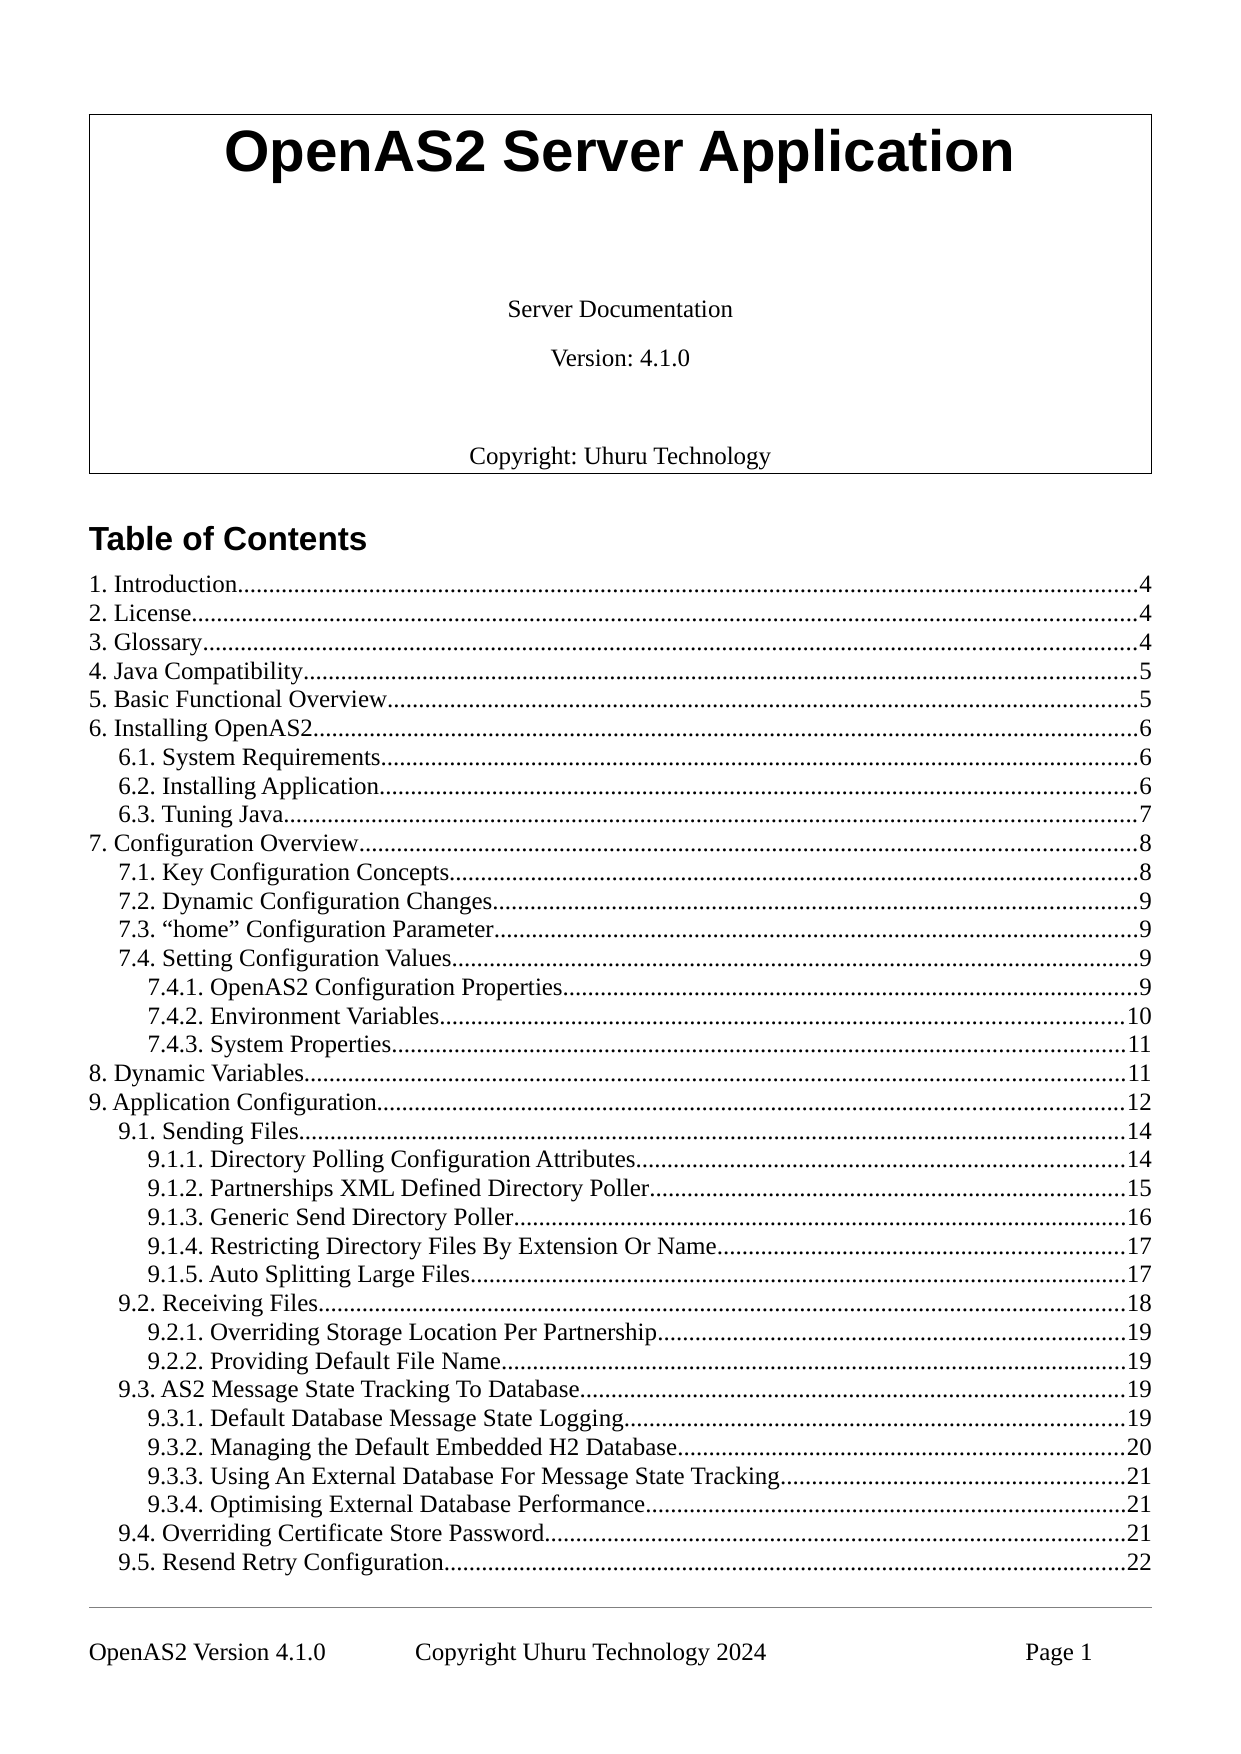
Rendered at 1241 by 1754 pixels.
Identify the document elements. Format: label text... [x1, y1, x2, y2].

text 7.3. “home” Configuration Parameter 9 [118, 914, 1152, 943]
text 9.2. Receiving Files 18 [118, 1288, 1152, 1317]
text 9.3.4. Optimising External Database Performance 21 [147, 1489, 1152, 1518]
text 1. Introduction 4 [88, 569, 1152, 598]
text 6.1. System Requirements 6 [118, 742, 1152, 771]
text 9.1.3. Generic Send Directory Poller 16 [147, 1202, 1152, 1231]
text 9.1.4. Restricting Directory Files By Extension Or Name 17 [147, 1231, 1152, 1259]
text 2. License 4 [88, 598, 1152, 627]
text 8. Dynamic Variables 11 [88, 1058, 1152, 1087]
text 6.3. Tuning Java 7 [118, 799, 1152, 828]
text 9.2.1. Overriding Storage Location Per Partnership 19 [147, 1317, 1152, 1346]
text Copyright: Uhuru Technology [90, 438, 1151, 473]
text 9.1.2. Partnerships XML Defined Directory Poller 15 [147, 1173, 1152, 1202]
text 9.5. Resend Retry Configuration 22 [118, 1547, 1152, 1576]
subtitle Table of Contents [88, 518, 1152, 557]
text 7.4.2. Environment Variables 10 [147, 1001, 1152, 1029]
text 9.1. Sending Files 14 [118, 1116, 1152, 1144]
text 9.3.2. Managing the Default Embedded H2 Database 20 [147, 1432, 1152, 1461]
text 9.1.5. Auto Splitting Large Files 17 [147, 1259, 1152, 1288]
text Version: 4.1.0 [90, 340, 1151, 372]
text 9.3.1. Default Database Message State Logging 19 [147, 1403, 1152, 1432]
text 9.4. Overriding Certificate Store Password 21 [118, 1518, 1152, 1547]
text 9.3.3. Using An External Database For Message State Tracking 21 [147, 1461, 1152, 1489]
text 9. Application Configuration 12 [88, 1087, 1152, 1116]
text 9.1.1. Directory Polling Configuration Attributes 14 [147, 1144, 1152, 1173]
text 7.2. Dynamic Configuration Changes 9 [118, 886, 1152, 914]
text 4. Java Compatibility 5 [88, 656, 1152, 684]
text 7.1. Key Configuration Concepts 8 [118, 857, 1152, 886]
text 7.4.3. System Properties 11 [147, 1029, 1152, 1058]
text 5. Basic Functional Overview 5 [88, 684, 1152, 713]
title OpenAS2 Server Application [90, 115, 1151, 184]
text 7.4.1. OpenAS2 Configuration Properties 9 [147, 972, 1152, 1001]
text 9.3. AS2 Message State Tracking To Database 19 [118, 1374, 1152, 1403]
text 6.2. Installing Application 6 [118, 771, 1152, 799]
text 3. Glossary 4 [88, 627, 1152, 656]
text 9.2.2. Providing Default File Name 19 [147, 1346, 1152, 1374]
text 6. Installing OpenAS2 6 [88, 713, 1152, 742]
text 7.4. Setting Configuration Values 9 [118, 943, 1152, 972]
text 7. Configuration Overview 8 [88, 828, 1152, 857]
text Server Documentation [90, 291, 1151, 323]
